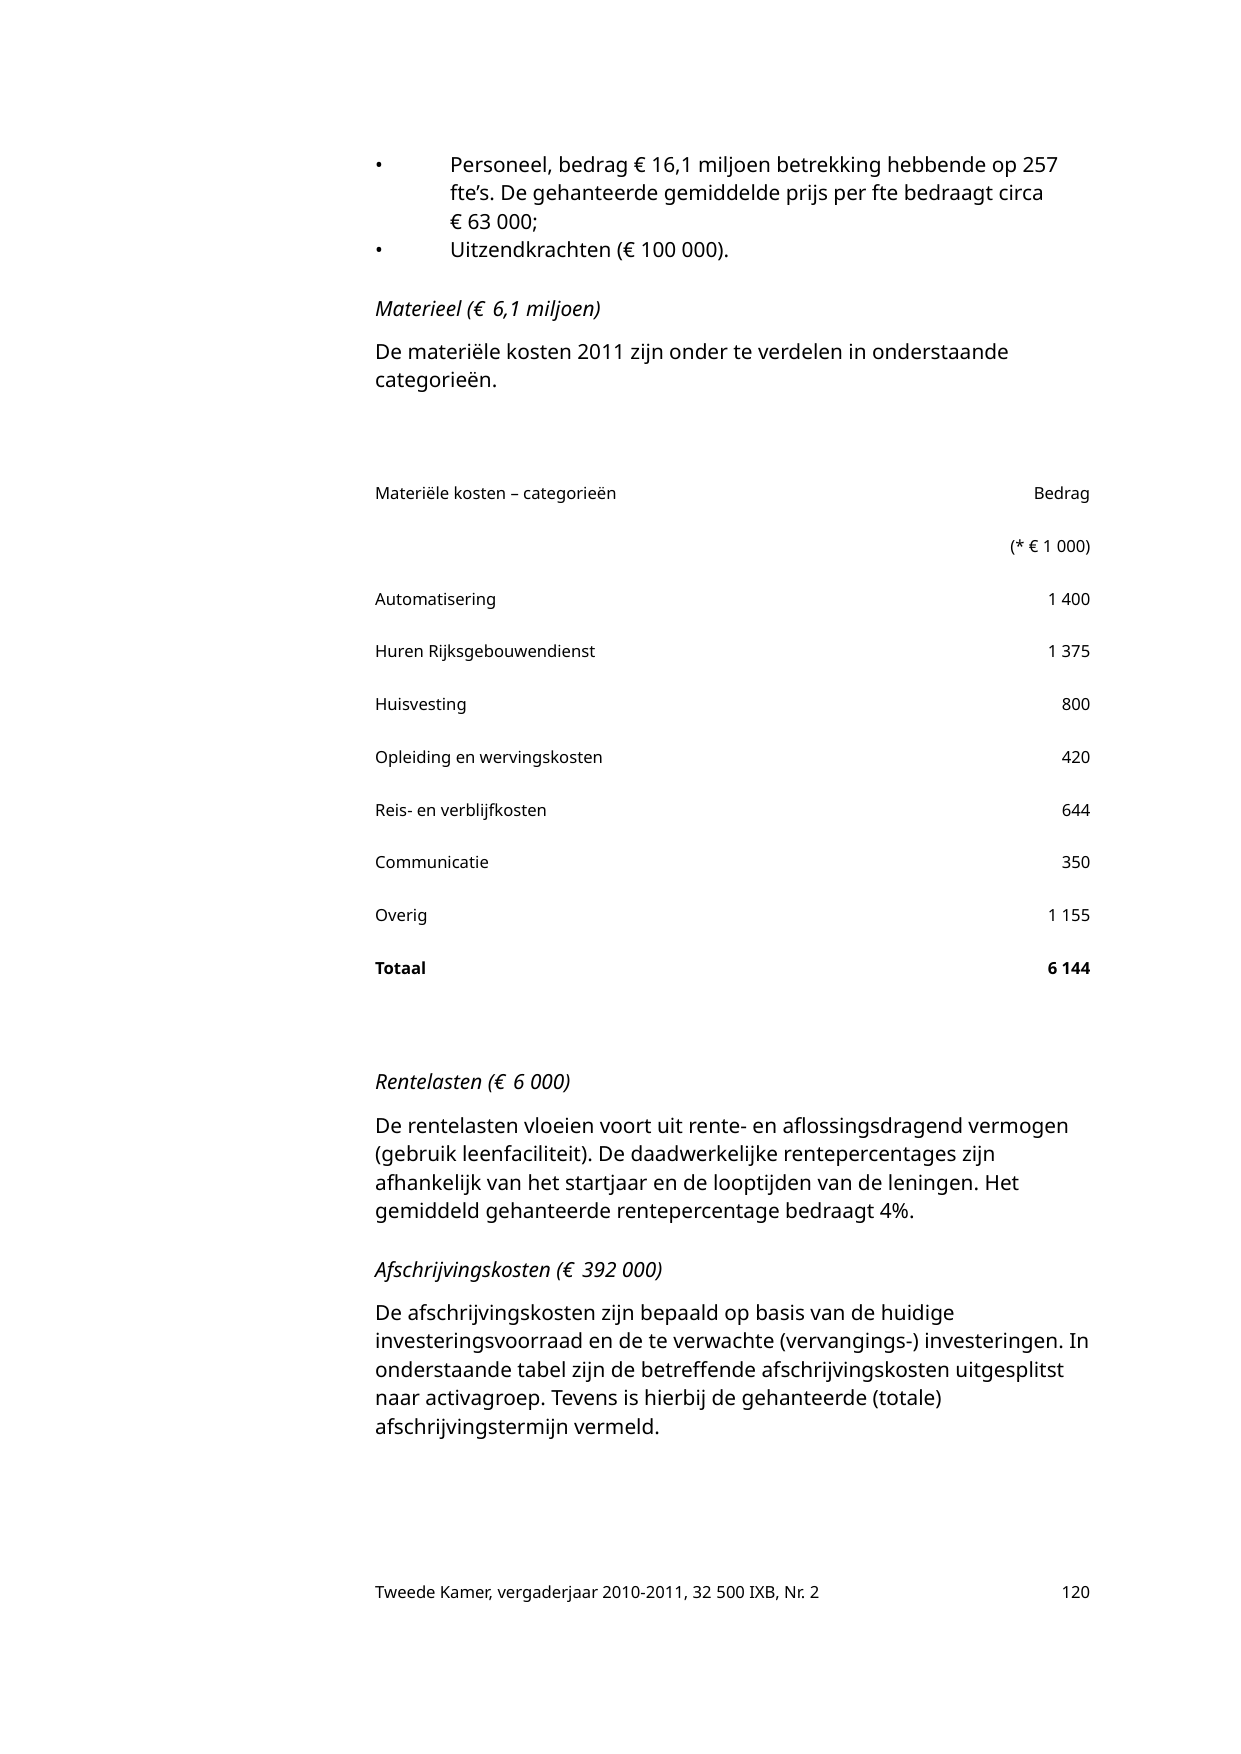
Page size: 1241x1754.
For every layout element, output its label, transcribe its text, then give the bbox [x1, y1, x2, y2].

table_cell 1 400 [947, 588, 1090, 640]
table_cell Huisvesting [375, 693, 947, 746]
table_cell Automatisering [375, 588, 947, 640]
table_cell 644 [947, 798, 1090, 851]
table_cell 6 144 [947, 956, 1090, 1009]
table_cell 800 [947, 693, 1090, 746]
table_cell Reis- en verblijfkosten [375, 798, 947, 851]
table_header Materiële kosten – categorieën [375, 482, 947, 587]
table_cell 1 375 [947, 640, 1090, 693]
text Materieel (€ 6,1 miljoen) [375, 294, 1090, 322]
text Afschrijvingskosten (€ 392 000) [375, 1255, 1090, 1283]
text Rentelasten (€ 6 000) [375, 1067, 1090, 1096]
table_cell Communicatie [375, 851, 947, 904]
table_cell Opleiding en wervingskosten [375, 746, 947, 798]
table_cell Overig [375, 904, 947, 956]
list Uitzendkrachten (€ 100 000). [375, 235, 1090, 264]
text De materiële kosten 2011 zijn onder te verdelen in onderstaande categorieën. [375, 337, 1090, 394]
list Personeel, bedrag € 16,1 miljoen betrekking hebbende op 257 fte’s. De gehanteerde gemiddelde prijs per fte bedraagt circa € 63 000; [375, 150, 1090, 235]
text De rentelasten vloeien voort uit rente- en aflossingsdragend vermogen (gebruik leenfaciliteit). De daadwerkelijke rentepercentages zijn afhankelijk van het startjaar en de looptijden van de leningen. Het gemiddeld gehanteerde rentepercentage bedraagt 4%. [375, 1111, 1090, 1225]
table_header Bedrag (* € 1 000) [947, 482, 1090, 587]
table_cell Huren Rijksgebouwendienst [375, 640, 947, 693]
table_cell 420 [947, 746, 1090, 798]
text De afschrijvingskosten zijn bepaald op basis van de huidige investeringsvoorraad en de te verwachte (vervangings-) investeringen. In onderstaande tabel zijn de betreffende afschrijvingskosten uitgesplitst naar activagroep. Tevens is hierbij de gehanteerde (totale) afschrijvingstermijn vermeld. [375, 1298, 1090, 1440]
table_cell 1 155 [947, 904, 1090, 956]
table_cell Totaal [375, 956, 947, 1009]
table_cell 350 [947, 851, 1090, 904]
